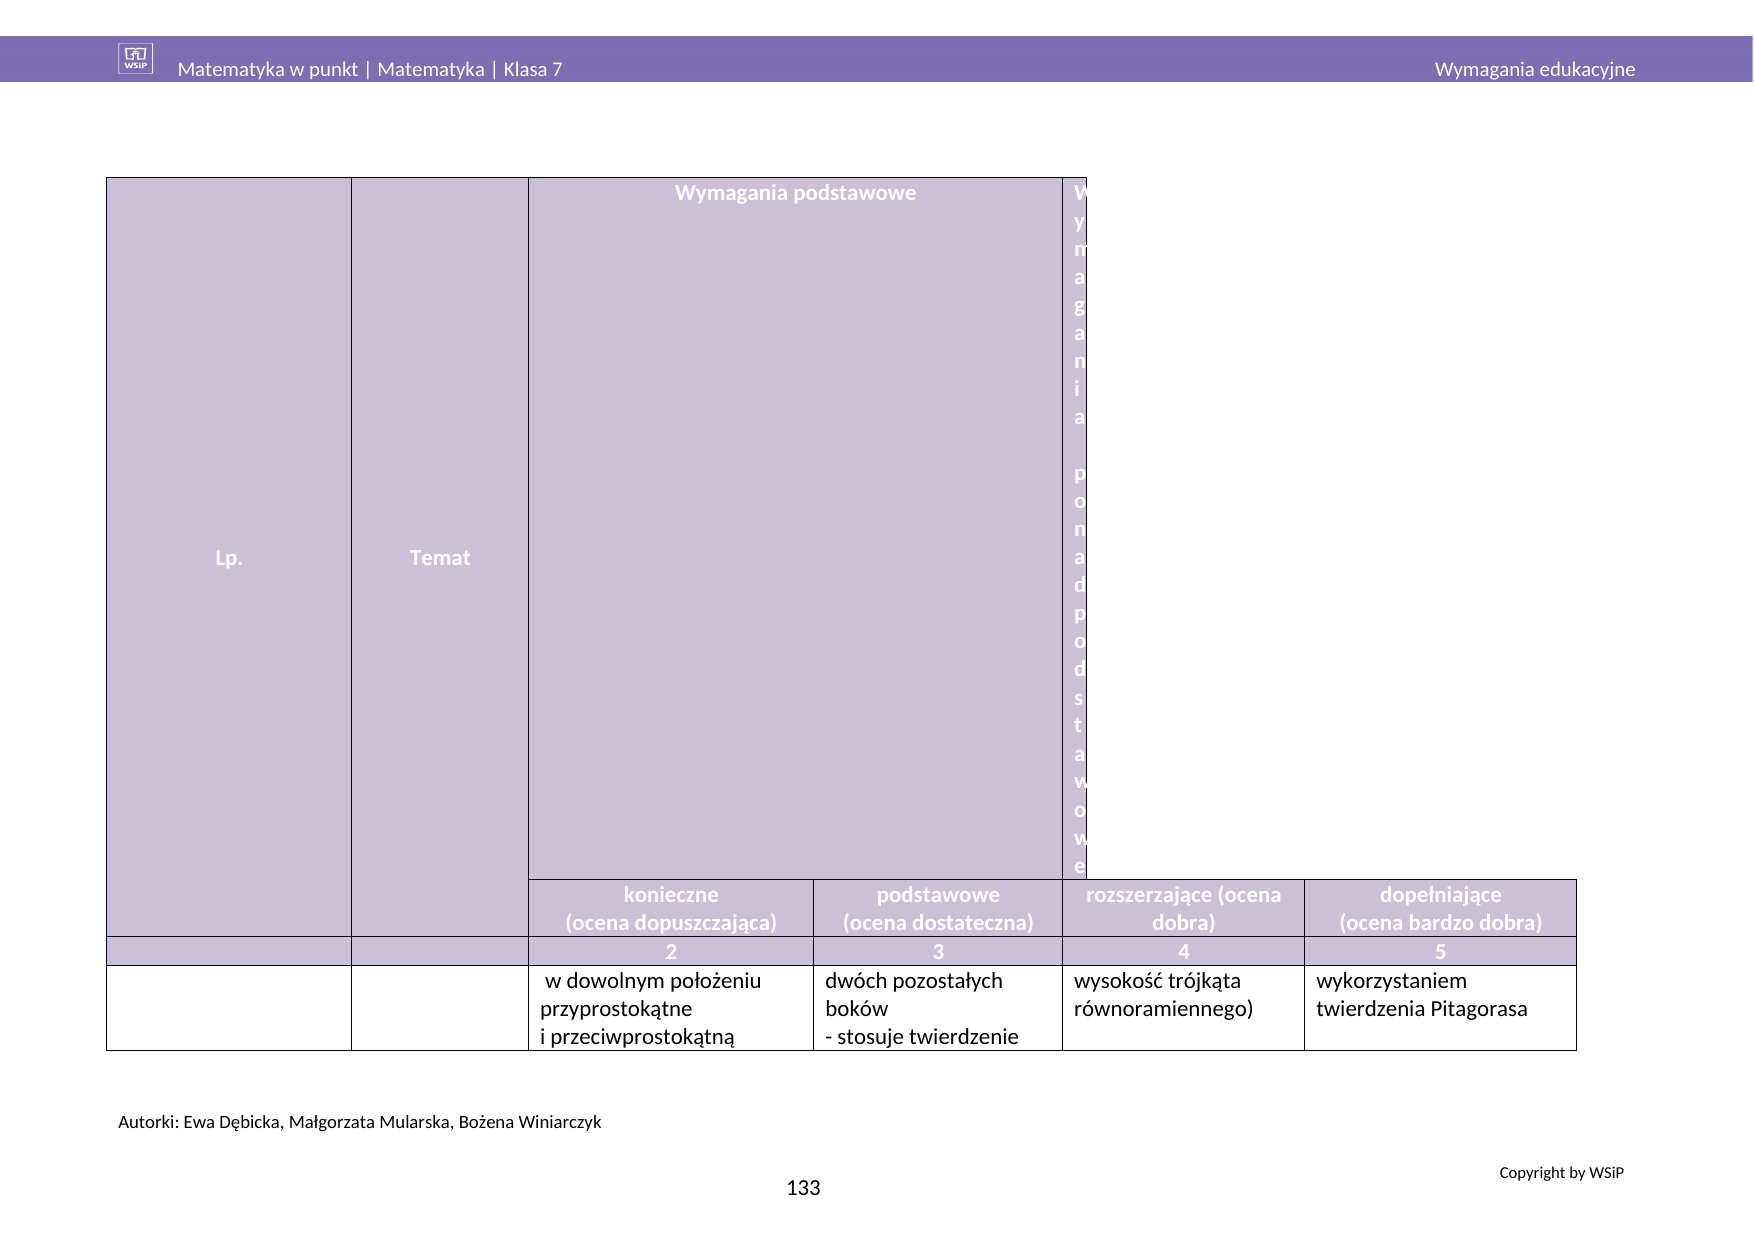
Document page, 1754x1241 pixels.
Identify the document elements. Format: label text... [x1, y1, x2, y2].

table_cell 3 [814, 937, 1062, 965]
table_header Lp. [107, 178, 351, 936]
table_cell rozszerzające (ocena dobra) [1063, 880, 1304, 936]
table_cell w dowolnym położeniu przyprostokątne i przeciwprostokątną [529, 966, 813, 1050]
table_cell konieczne (ocena dopuszczająca) [529, 880, 813, 936]
table_cell [352, 966, 528, 1050]
table_cell wysokość trójkąta równoramiennego) [1063, 966, 1304, 1050]
table_cell 2 [529, 937, 813, 965]
table_cell dwóch pozostałych boków - stosuje twierdzenie [814, 966, 1062, 1050]
picture [0, 36, 1753, 82]
table_header Wymagania podstawowe [529, 178, 1062, 879]
table_cell 4 [1063, 937, 1304, 965]
table_cell [352, 937, 528, 965]
table_header Temat [352, 178, 528, 936]
table_cell wykorzystaniem twierdzenia Pitagorasa [1305, 966, 1576, 1050]
table_cell [107, 937, 351, 965]
table_header Wymagania ponadpodstawowe [1063, 178, 1086, 879]
table_cell dopełniające (ocena bardzo dobra) [1305, 880, 1576, 936]
table_cell podstawowe (ocena dostateczna) [814, 880, 1062, 936]
table_cell 5 [1305, 937, 1576, 965]
table_cell [107, 966, 351, 1050]
